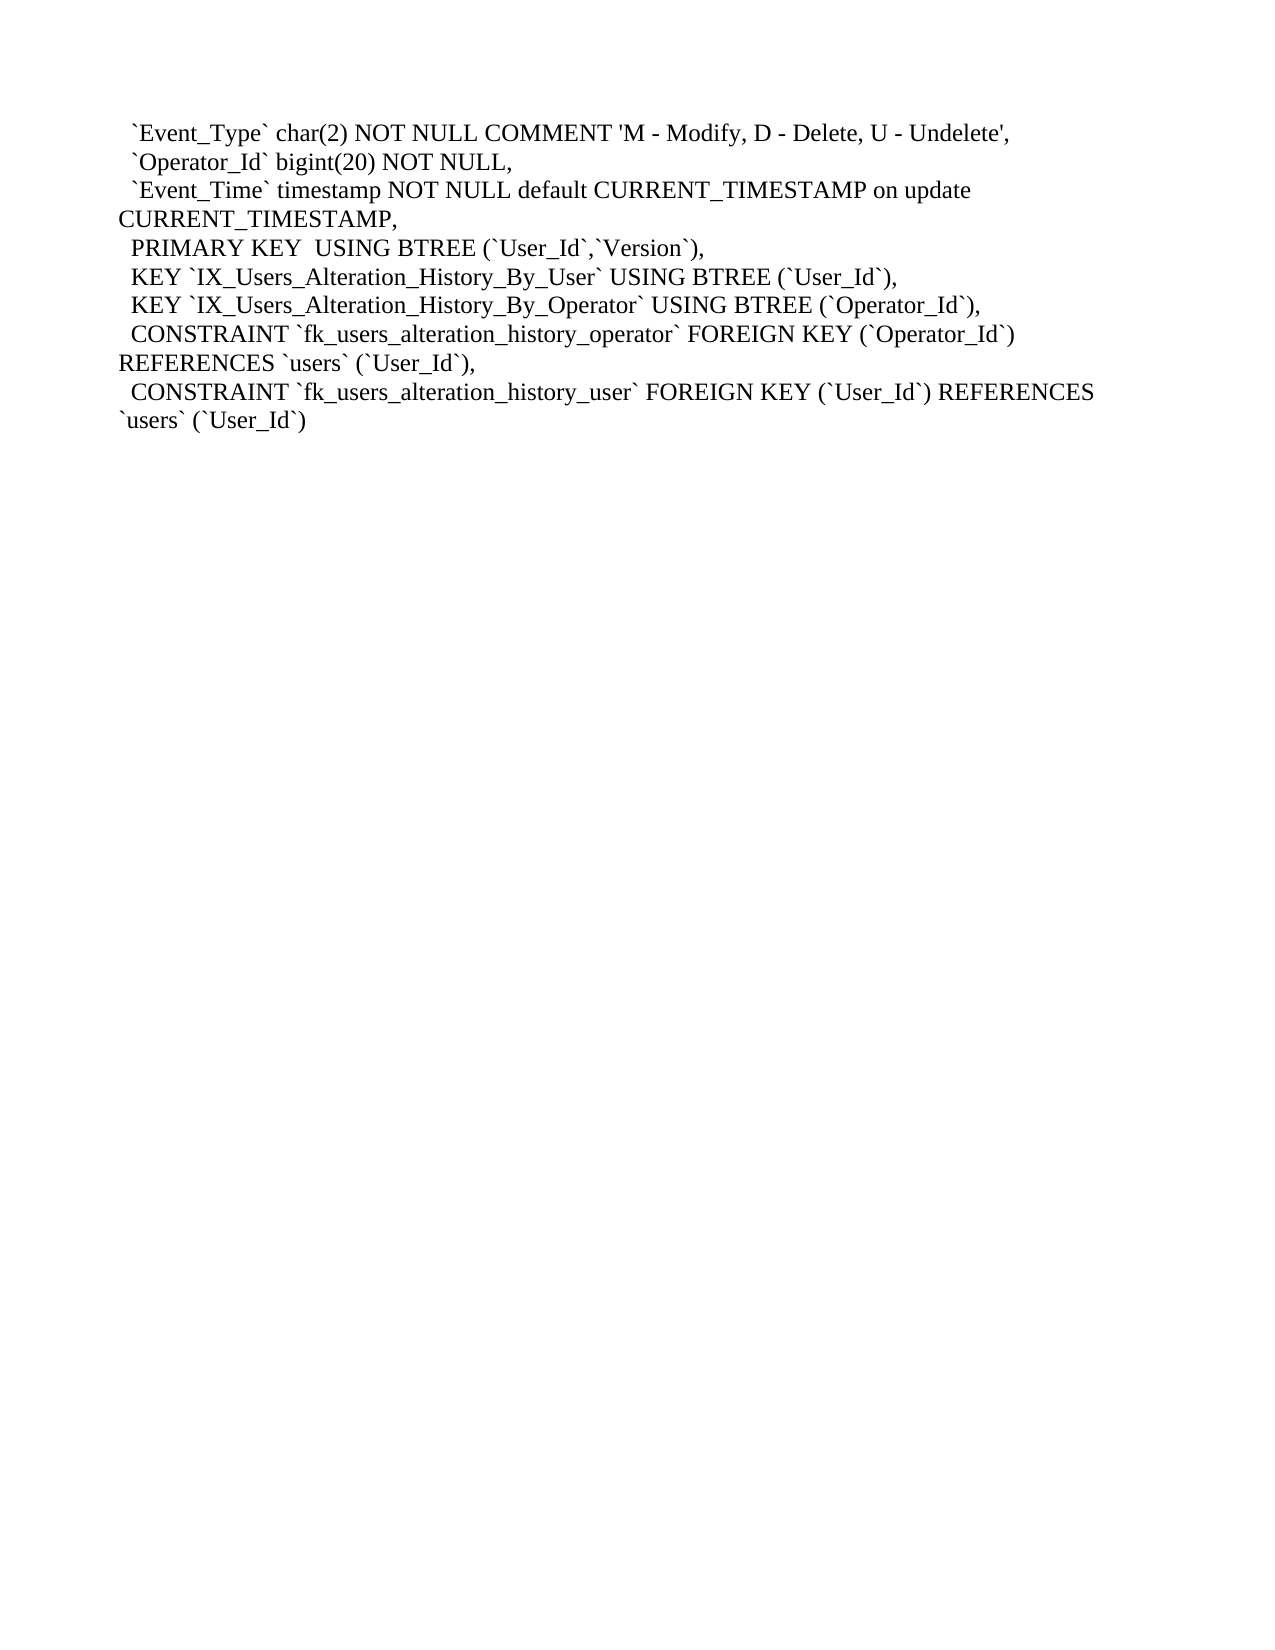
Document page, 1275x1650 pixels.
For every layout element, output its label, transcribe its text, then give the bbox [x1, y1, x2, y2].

text `Event_Type` char(2) NOT NULL COMMENT 'M - Modify, D - Delete, U - Undelete', `Operator_Id` bigint(20) NOT NULL, `Event_Time` timestamp NOT NULL default CURRENT_TIMESTAMP on update CURRENT_TIMESTAMP, PRIMARY KEY USING BTREE (`User_Id`,`Version`), KEY `IX_Users_Alteration_History_By_User` USING BTREE (`User_Id`), KEY `IX_Users_Alteration_History_By_Operator` USING BTREE (`Operator_Id`), CONSTRAINT `fk_users_alteration_history_operator` FOREIGN KEY (`Operator_Id`) REFERENCES `users` (`User_Id`), CONSTRAINT `fk_users_alteration_history_user` FOREIGN KEY (`User_Id`) REFERENCES `users` (`User_Id`) [118, 118, 1157, 463]
